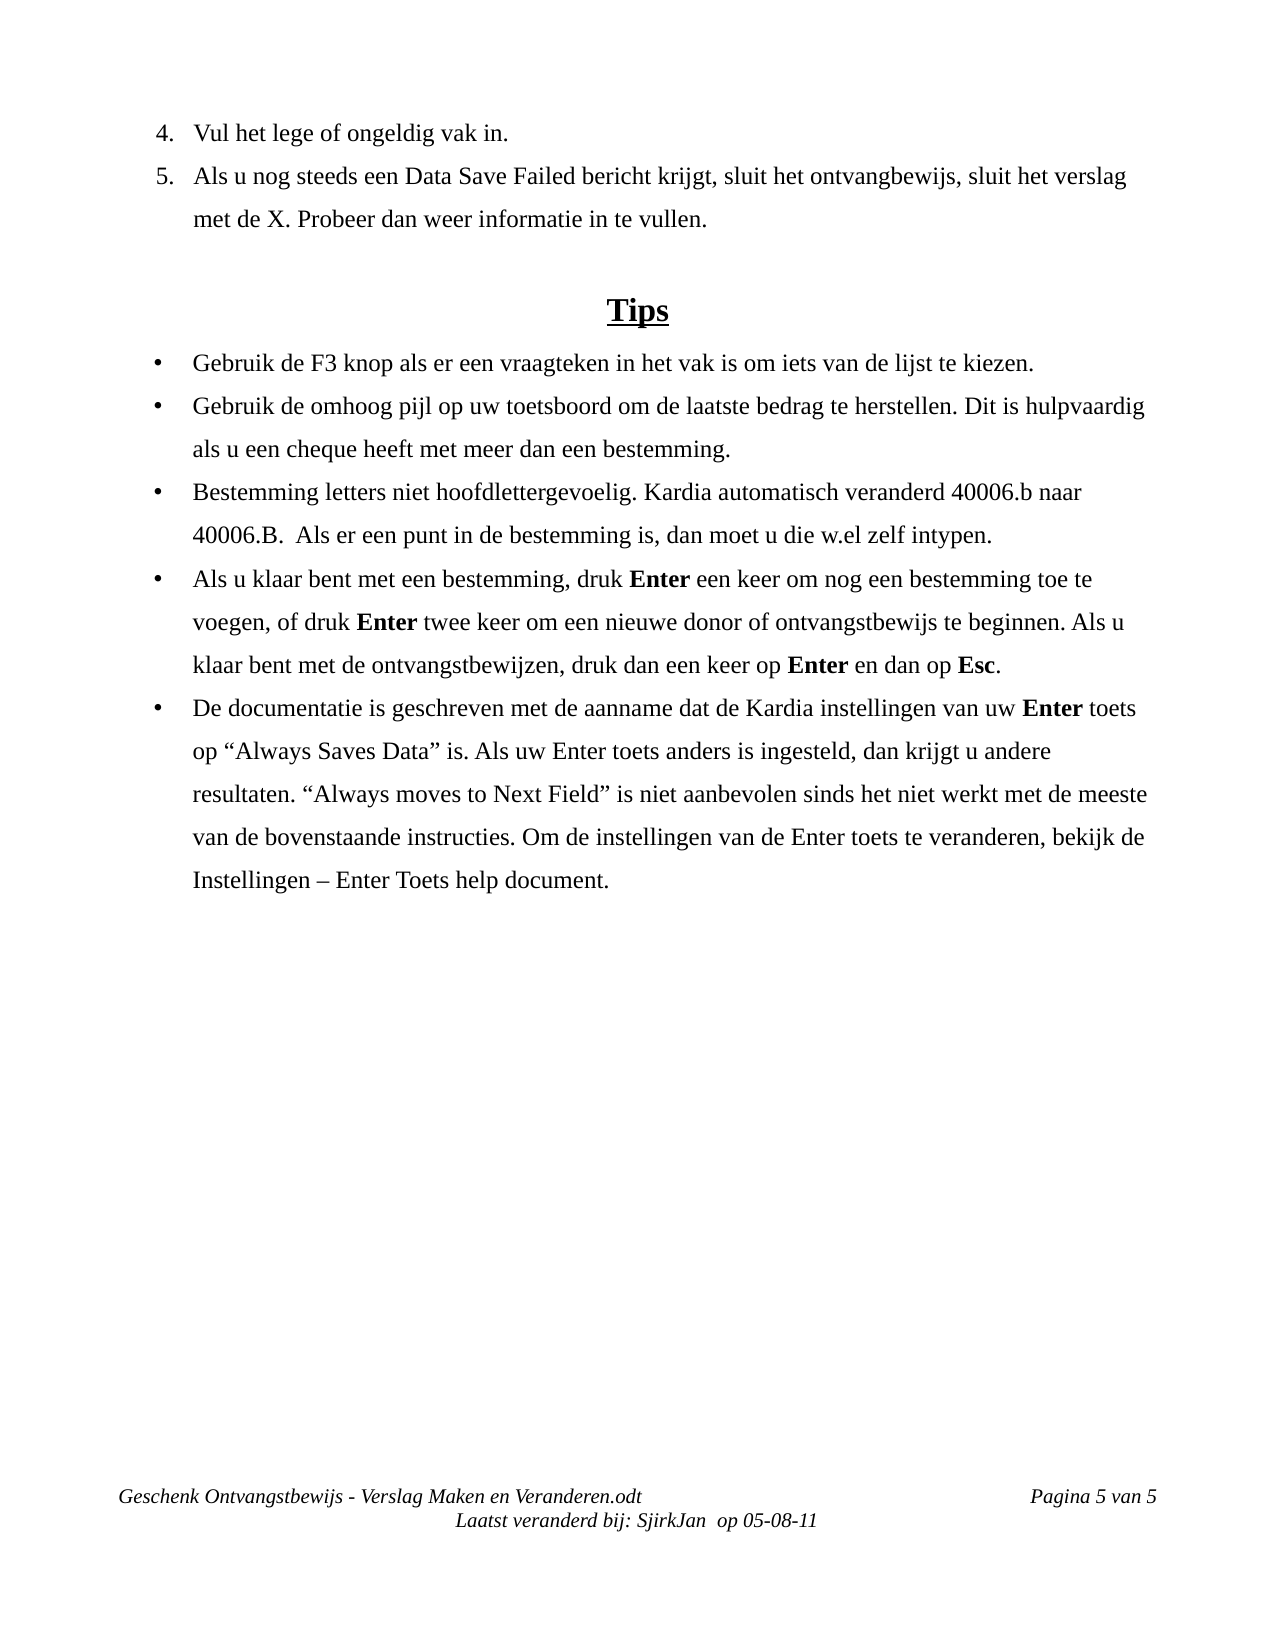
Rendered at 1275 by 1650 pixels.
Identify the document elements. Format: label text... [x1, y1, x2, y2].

list Bestemming letters niet hoofdlettergevoelig. Kardia automatisch veranderd 40006.b naar 40006.B. Als er een punt in de bestemming is, dan moet u die w.el zelf intypen. [153, 477, 1157, 549]
list Gebruik de omhoog pijl op uw toetsboord om de laatste bedrag te herstellen. Dit is hulpvaardig als u een cheque heeft met meer dan een bestemming. [153, 391, 1157, 463]
list Als u klaar bent met een bestemming, druk Enter een keer om nog een bestemming toe te voegen, of druk Enter twee keer om een nieuwe donor of ontvangstbewijs te beginnen. Als u klaar bent met de ontvangstbewijzen, druk dan een keer op Enter en dan op Esc. [153, 564, 1157, 679]
list Vul het lege of ongeldig vak in. [156, 118, 1157, 147]
list Gebruik de F3 knop als er een vraagteken in het vak is om iets van de lijst te kiezen. [153, 348, 1157, 377]
text Tips [118, 291, 1157, 329]
list De documentatie is geschreven met de aanname dat de Kardia instellingen van uw Enter toets op “Always Saves Data” is. Als uw Enter toets anders is ingesteld, dan krijgt u andere resultaten. “Always moves to Next Field” is niet aanbevolen sinds het niet werkt met de meeste van de bovenstaande instructies. Om de instellingen van de Enter toets te veranderen, bekijk de Instellingen – Enter Toets help document. [153, 693, 1157, 894]
list Als u nog steeds een Data Save Failed bericht krijgt, sluit het ontvangbewijs, sluit het verslag met de X. Probeer dan weer informatie in te vullen. [156, 161, 1157, 233]
